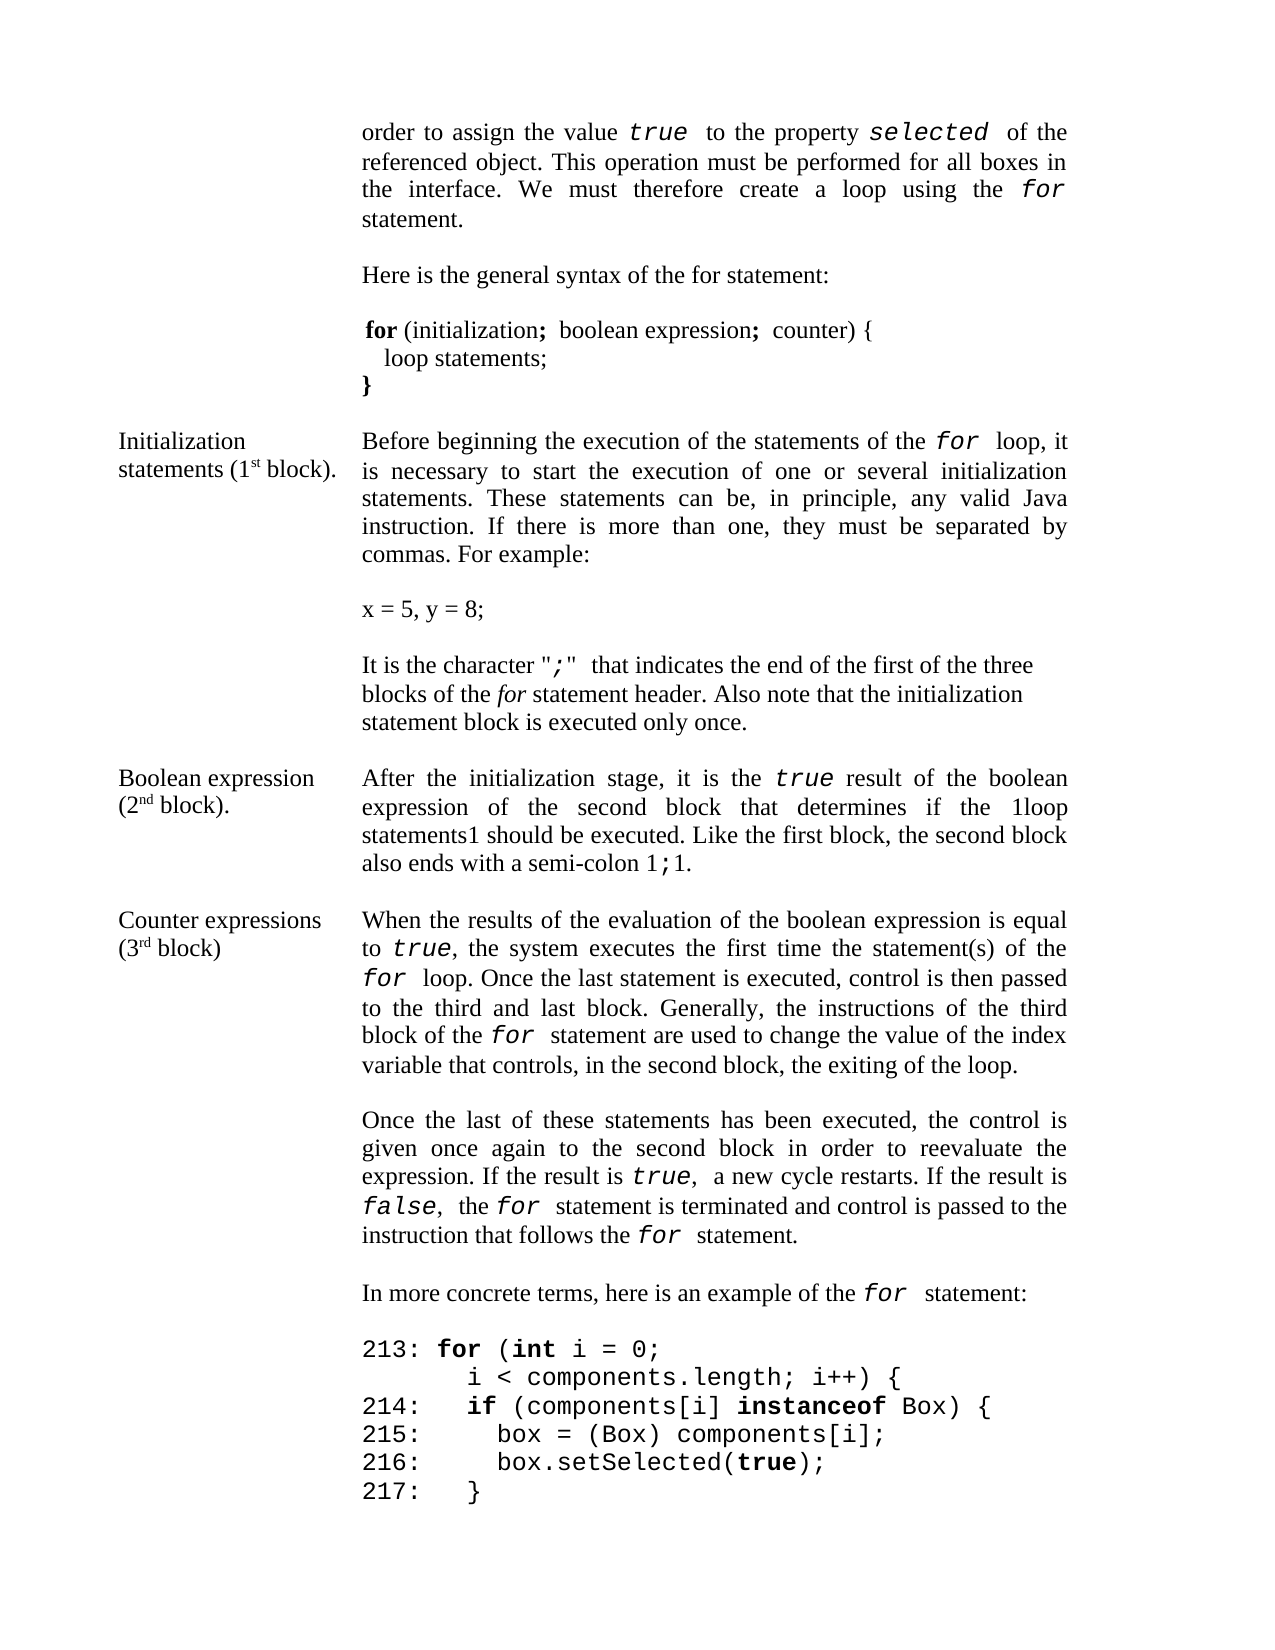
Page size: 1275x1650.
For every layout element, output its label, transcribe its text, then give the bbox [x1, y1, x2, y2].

table_header [111, 1337, 354, 1507]
table_header Here is the general syntax of the for statement: [354, 261, 1075, 288]
table_header [111, 261, 354, 288]
table_header [111, 1107, 354, 1251]
table_header for (initialization; boolean expression; counter) { loop statements; } [354, 316, 1078, 399]
table_header Before beginning the execution of the statements of the for loop, it is necessary to start the execution of one or several initialization statements. These statements can be, in principle, any valid Java instruction. If there is more than one, they must be separated by commas. For example: [354, 427, 1075, 568]
table_header After the initialization stage, it is the true result of the boolean expression of the second block that determines if the 1loop statements1 should be executed. Like the first block, the second block also ends with a semi-colon 1;1. [354, 764, 1075, 879]
table_header Once the last of these statements has been executed, the control is given once again to the second block in order to reevaluate the expression. If the result is true, a new cycle restarts. If the result is false, the for statement is terminated and control is passed to the instruction that follows the for statement. [354, 1107, 1075, 1251]
table_header It is the character ";" that indicates the end of the first of the three blocks of the for statement header. Also note that the initialization statement block is executed only once. [354, 651, 1075, 736]
table_header Initialization statements (1st block). [111, 427, 354, 568]
table_header In more concrete terms, here is an example of the for statement: [354, 1279, 1075, 1309]
table_header [111, 651, 354, 736]
table_header [111, 1279, 354, 1309]
table_header [111, 316, 354, 399]
table_header Counter expressions (3rd block) [111, 906, 354, 1079]
table_header [111, 118, 354, 233]
table_header 213: for (int i = 0; i < components.length; i++) { 214: if (components[i] instanceof Box) { 215: box = (Box) components[i]; 216: box.setSelected(true); 217: } [354, 1337, 1075, 1507]
table_header order to assign the value true to the property selected of the referenced object. This operation must be performed for all boxes in the interface. We must therefore create a loop using the for statement. [354, 118, 1075, 233]
table_header x = 5, y = 8; [354, 595, 1075, 623]
table_header Boolean expression (2nd block). [111, 764, 354, 879]
table_header [111, 595, 354, 623]
table_header When the results of the evaluation of the boolean expression is equal to true, the system executes the first time the statement(s) of the for loop. Once the last statement is executed, control is then passed to the third and last block. Generally, the instructions of the third block of the for statement are used to change the value of the index variable that controls, in the second block, the exiting of the loop. [354, 906, 1075, 1079]
